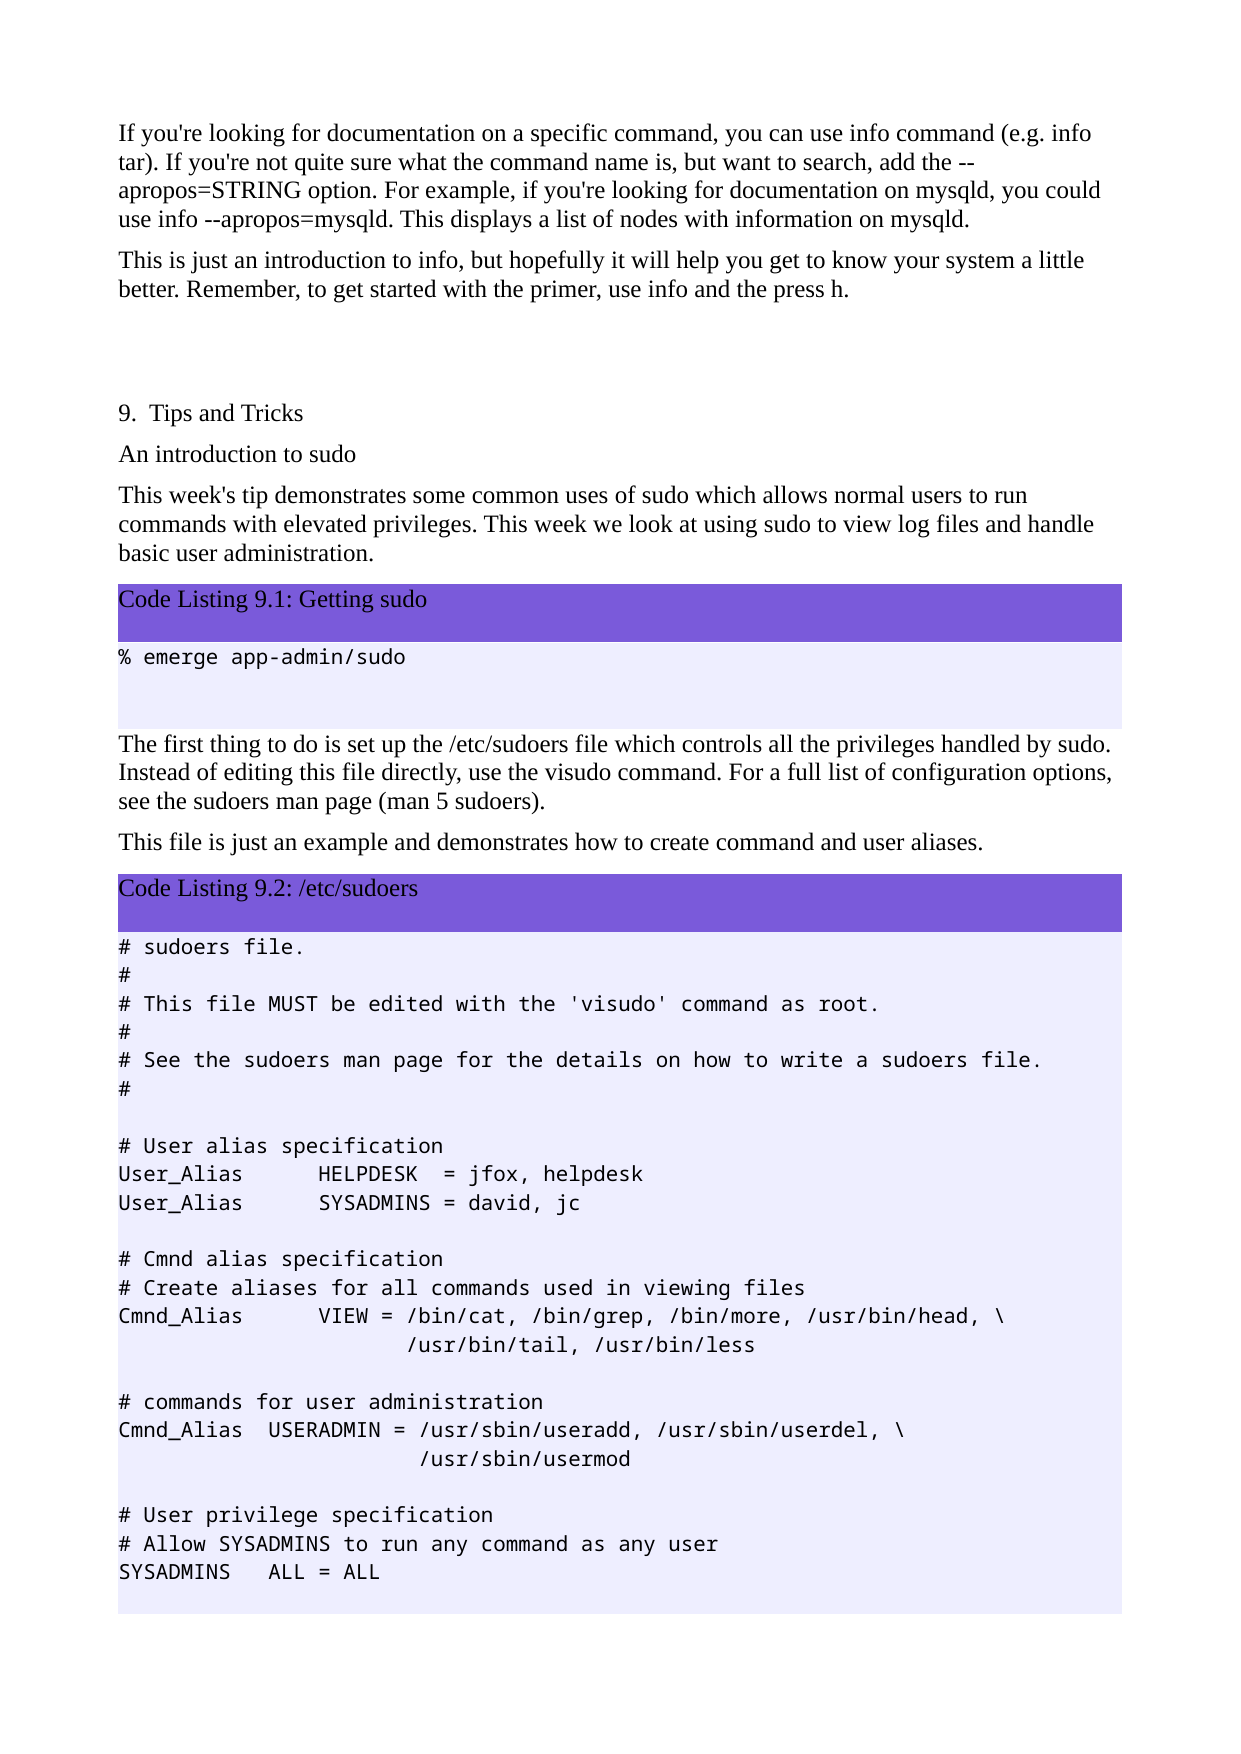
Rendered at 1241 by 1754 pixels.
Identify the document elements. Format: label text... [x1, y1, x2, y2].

table_header Code Listing 9.2: /etc/sudoers [118, 874, 1122, 932]
text The first thing to do is set up the /etc/sudoers file which controls all the privileges handled by sudo. Instead of editing this file directly, use the visudo command. For a full list of configuration options, see the sudoers man page (man 5 sudoers). [118, 729, 1122, 815]
table_header Code Listing 9.1: Getting sudo [118, 584, 1122, 642]
table_cell # sudoers file. # # This file MUST be edited with the 'visudo' command as root. # # See the sudoers man page for the details on how to write a sudoers file. # # User alias specification User_Alias HELPDESK = jfox, helpdesk User_Alias SYSADMINS = david, jc # Cmnd alias specification # Create aliases for all commands used in viewing files Cmnd_Alias VIEW = /bin/cat, /bin/grep, /bin/more, /usr/bin/head, \ /usr/bin/tail, /usr/bin/less # commands for user administration Cmnd_Alias USERADMIN = /usr/sbin/useradd, /usr/sbin/userdel, \ /usr/sbin/usermod # User privilege specification # Allow SYSADMINS to run any command as any user SYSADMINS ALL = ALL [118, 932, 1122, 1614]
text This week's tip demonstrates some common uses of sudo which allows normal users to run commands with elevated privileges. This week we look at using sudo to view log files and handle basic user administration. [118, 481, 1122, 567]
text An introduction to sudo [118, 439, 1122, 468]
text If you're looking for documentation on a specific command, you can use info command (e.g. info tar). If you're not quite sure what the command name is, but want to search, add the --apropos=STRING option. For example, if you're looking for documentation on mysqld, you could use info --apropos=mysqld. This displays a list of nodes with information on mysqld. [118, 118, 1122, 233]
table_cell % emerge app-admin/sudo [118, 643, 1122, 729]
text This is just an introduction to info, but hopefully it will help you get to know your system a little better. Remember, to get started with the primer, use info and the press h. [118, 246, 1122, 303]
text 9. Tips and Tricks [118, 398, 1122, 427]
text This file is just an example and demonstrates how to create command and user aliases. [118, 827, 1122, 856]
